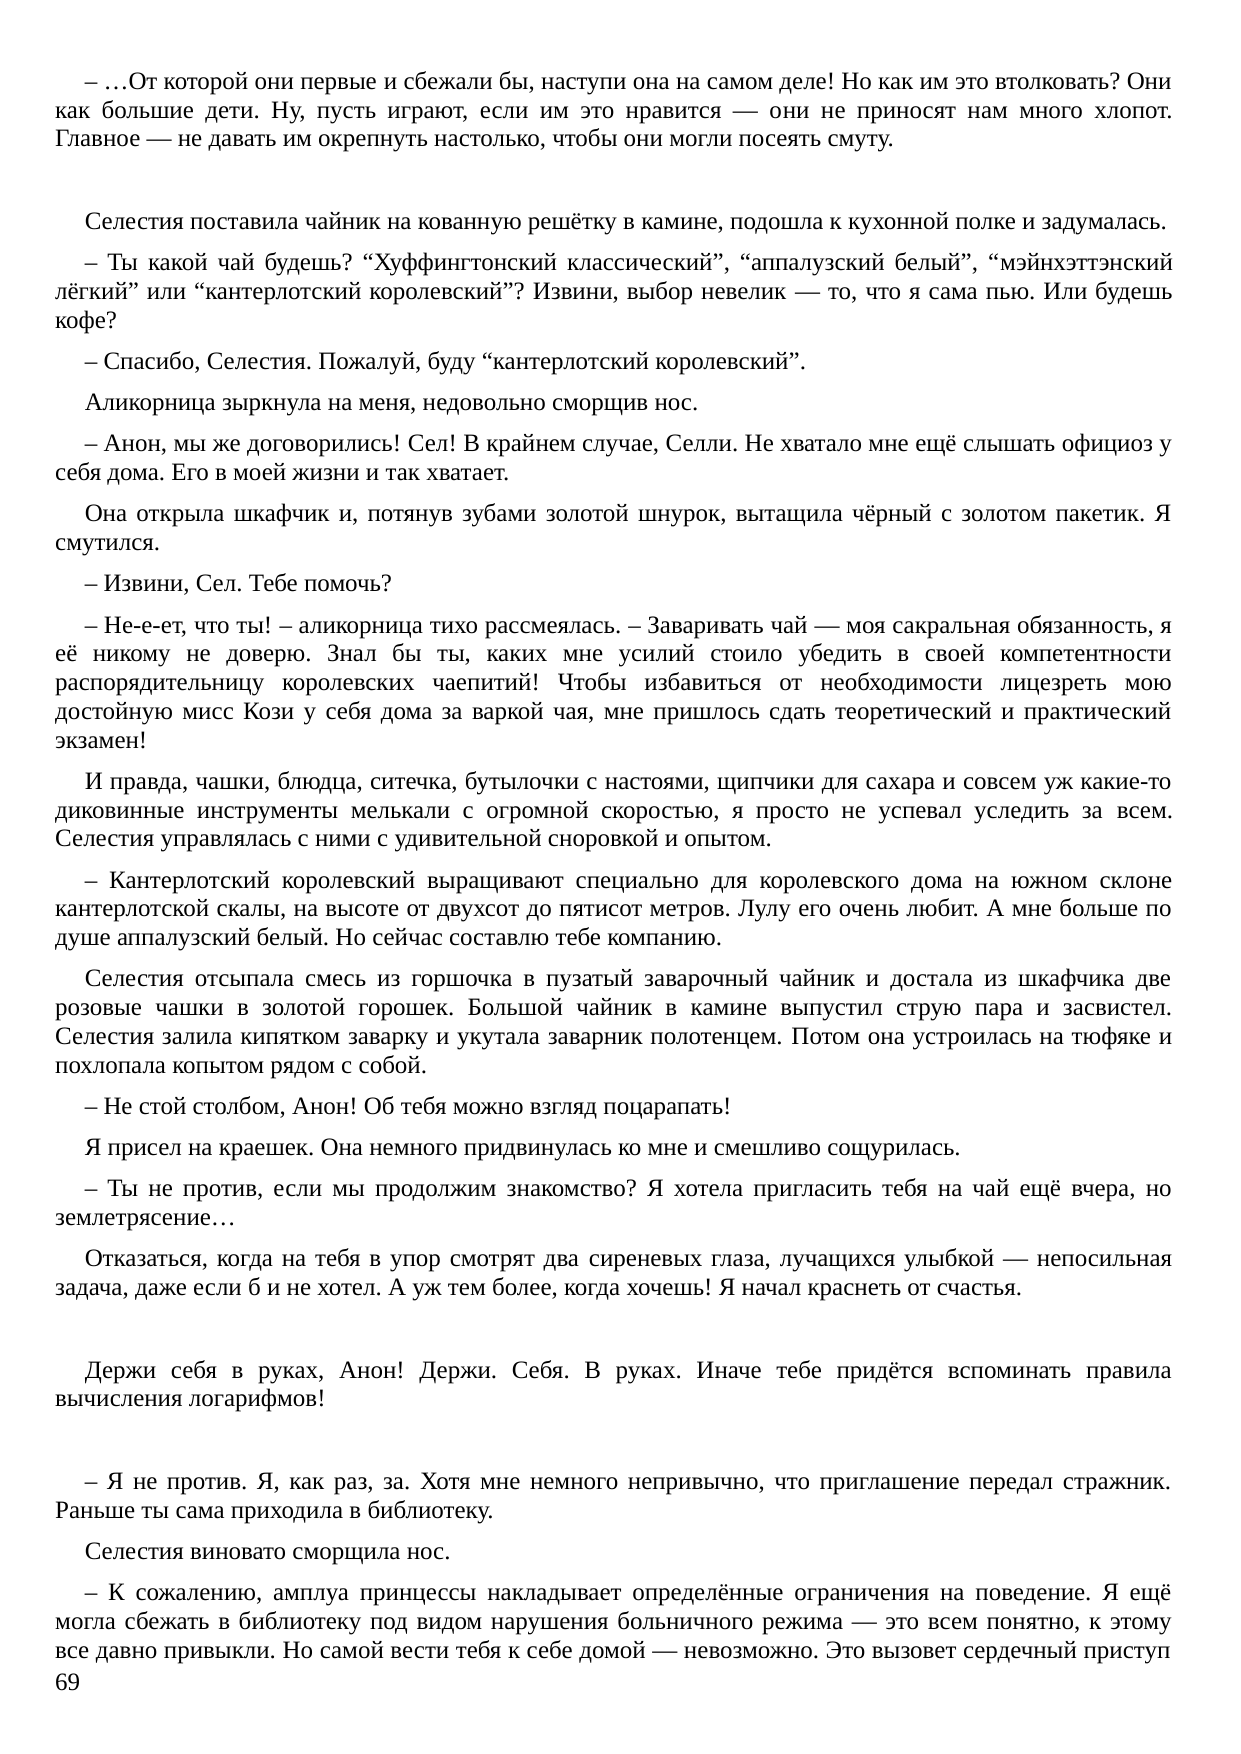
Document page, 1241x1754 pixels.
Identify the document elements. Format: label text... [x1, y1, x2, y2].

text Держи себя в руках, Анон! Держи. Себя. В руках. Иначе тебе придётся вспоминать правила вычисления логарифмов! [55, 1355, 1173, 1412]
text – …От которой они первые и сбежали бы, наступи она на самом деле! Но как им это втолковать? Они как большие дети. Ну, пусть играют, если им это нравится — они не приносят нам много хлопот. Главное — не давать им окрепнуть настолько, чтобы они могли посеять смуту. [55, 66, 1173, 152]
text – Извини, Сел. Тебе помочь? [55, 568, 1173, 597]
text – Кантерлотский королевский выращивают специально для королевского дома на южном склоне кантерлотской скалы, на высоте от двухсот до пятисот метров. Лулу его очень любит. А мне больше по душе аппалузский белый. Но сейчас составлю тебе компанию. [55, 865, 1173, 951]
text Аликорница зыркнула на меня, недовольно сморщив нос. [55, 387, 1173, 416]
text Отказаться, когда на тебя в упор смотрят два сиреневых глаза, лучащихся улыбкой — непосильная задача, даже если б и не хотел. А уж тем более, когда хочешь! Я начал краснеть от счастья. [55, 1243, 1173, 1301]
text Селестия виновато сморщила нос. [55, 1536, 1173, 1565]
text – Я не против. Я, как раз, за. Хотя мне немного непривычно, что приглашение передал стражник. Раньше ты сама приходила в библиотеку. [55, 1466, 1173, 1523]
text – Ты какой чай будешь? “Хуффингтонский классический”, “аппалузский белый”, “мэйнхэттэнский лёгкий” или “кантерлотский королевский”? Извини, выбор невелик — то, что я сама пью. Или будешь кофе? [55, 247, 1173, 333]
text – К сожалению, амплуа принцессы накладывает определённые ограничения на поведение. Я ещё могла сбежать в библиотеку под видом нарушения больничного режима — это всем понятно, к этому все давно привыкли. Но самой вести тебя к себе домой — невозможно. Это вызовет сердечный приступ [55, 1577, 1173, 1663]
text – Ты не против, если мы продолжим знакомство? Я хотела пригласить тебя на чай ещё вчера, но землетрясение… [55, 1173, 1173, 1231]
text Селестия отсыпала смесь из горшочка в пузатый заварочный чайник и достала из шкафчика две розовые чашки в золотой горошек. Большой чайник в камине выпустил струю пара и засвистел. Селестия залила кипятком заварку и укутала заварник полотенцем. Потом она устроилась на тюфяке и похлопала копытом рядом с собой. [55, 963, 1173, 1078]
text И правда, чашки, блюдца, ситечка, бутылочки с настоями, щипчики для сахара и совсем уж какие-то диковинные инструменты мелькали с огромной скоростью, я просто не успевал уследить за всем. Селестия управлялась с ними с удивительной сноровкой и опытом. [55, 766, 1173, 852]
text – Спасибо, Селестия. Пожалуй, буду “кантерлотский королевский”. [55, 346, 1173, 375]
text – Не стой столбом, Анон! Об тебя можно взгляд поцарапать! [55, 1091, 1173, 1120]
text – Не-е-ет, что ты! – аликорница тихо рассмеялась. – Заваривать чай — моя сакральная обязанность, я её никому не доверю. Знал бы ты, каких мне усилий стоило убедить в своей компетентности распорядительницу королевских чаепитий! Чтобы избавиться от необходимости лицезреть мою достойную мисс Кози у себя дома за варкой чая, мне пришлось сдать теоретический и практический экзамен! [55, 610, 1173, 753]
text Селестия поставила чайник на кованную решётку в камине, подошла к кухонной полке и задумалась. [55, 206, 1173, 235]
text Она открыла шкафчик и, потянув зубами золотой шнурок, вытащила чёрный с золотом пакетик. Я смутился. [55, 498, 1173, 556]
text – Анон, мы же договорились! Сел! В крайнем случае, Селли. Не хватало мне ещё слышать официоз у себя дома. Его в моей жизни и так хватает. [55, 428, 1173, 486]
text Я присел на краешек. Она немного придвинулась ко мне и смешливо сощурилась. [55, 1132, 1173, 1161]
